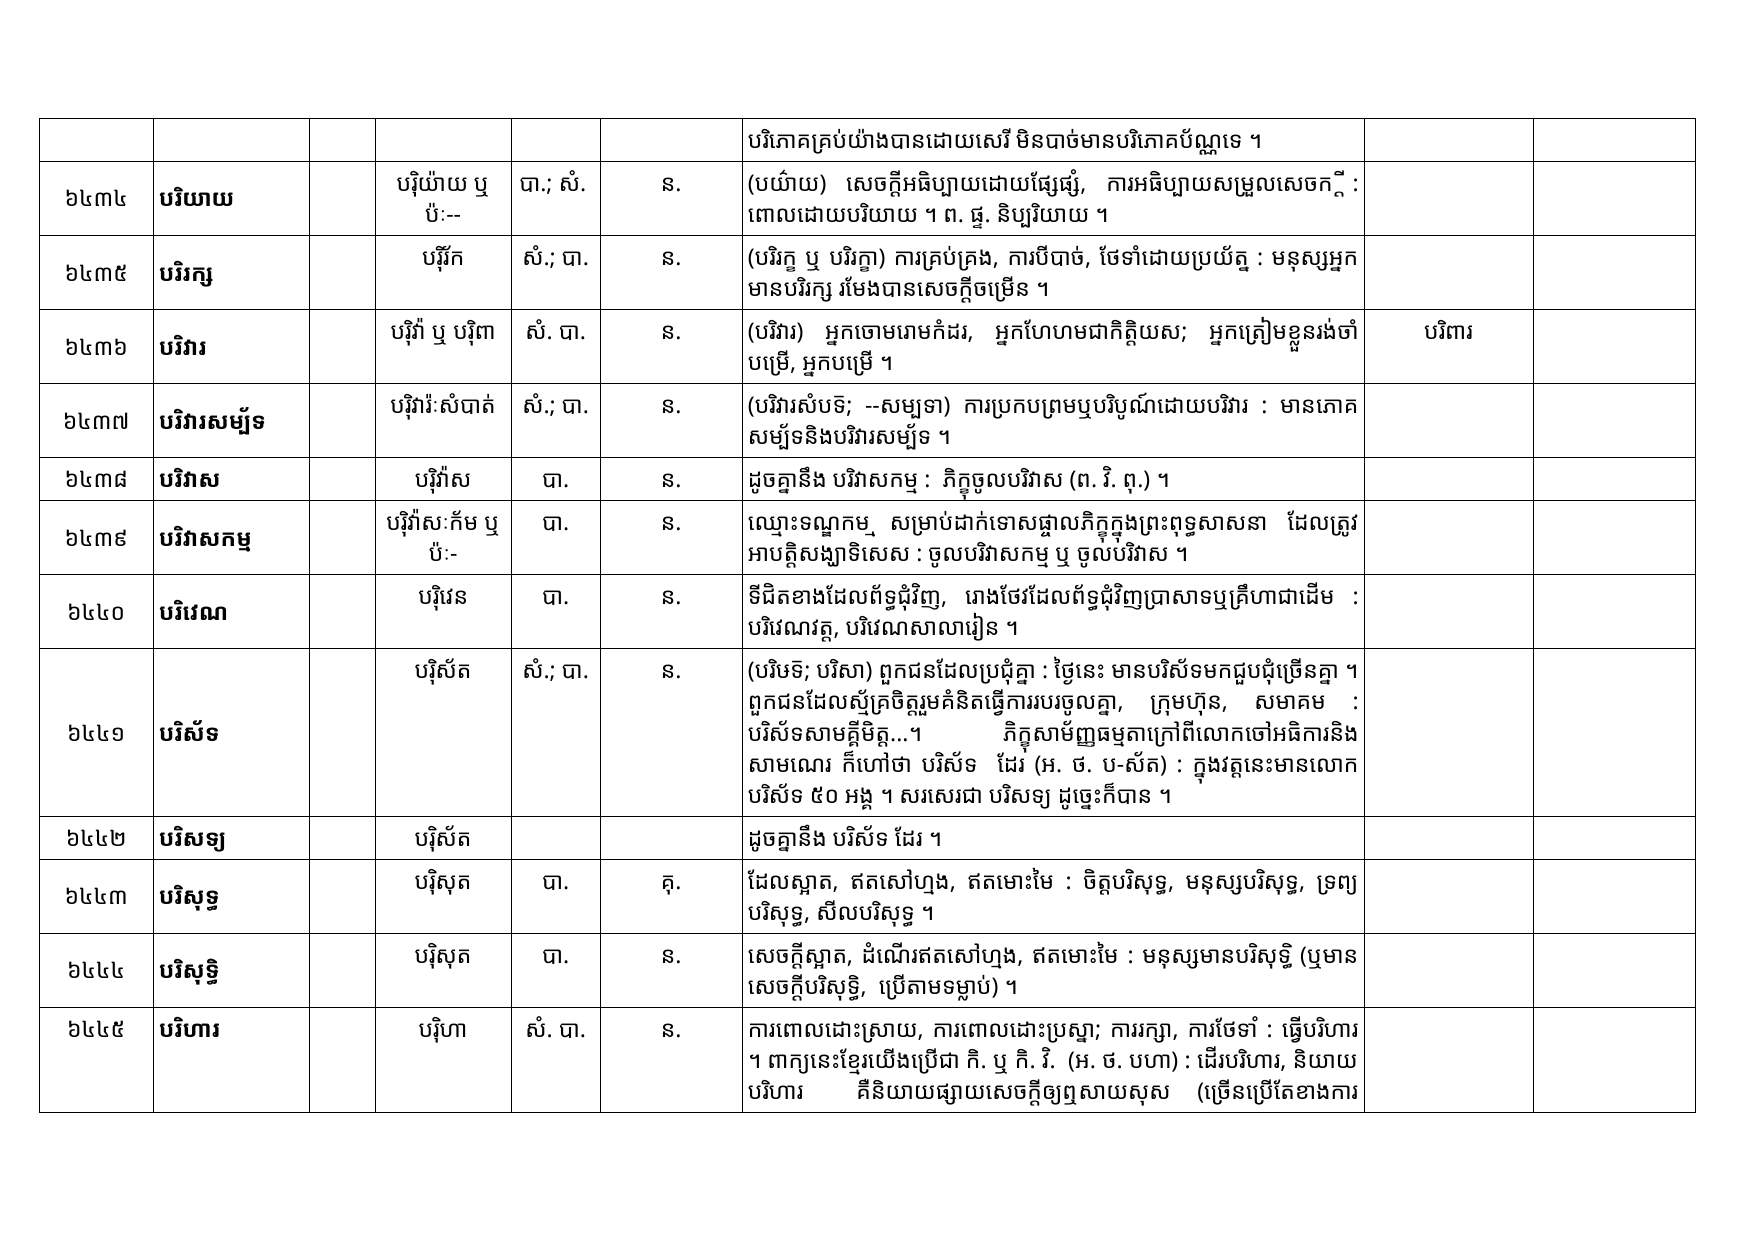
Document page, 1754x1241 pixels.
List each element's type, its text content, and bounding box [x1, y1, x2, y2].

table_cell បរិវារសម្ប័ទ [154, 384, 309, 457]
table_cell [1534, 236, 1695, 309]
table_cell [1365, 162, 1533, 235]
table_cell [1534, 860, 1695, 933]
table_cell [512, 119, 600, 161]
table_cell [310, 817, 375, 859]
table_cell [310, 575, 375, 648]
table_cell ៦៤៤៣ [40, 860, 153, 933]
table_cell ទី​ជិត​ខាង​ដែល​ព័ទ្ធ​ជុំ​វិញ, រោង​ថែវ​ដែល​ព័ទ្ធ​ជុំ​វិញ​ប្រាសាទ​ឬ​គ្រឹហា​ជាដើម : បរិវេណ​វត្ត, បរិវេណ​សាលា​រៀន ។ [743, 575, 1364, 648]
table_cell ន. [601, 649, 742, 816]
table_cell បរ៉ិរ័ក [376, 236, 511, 309]
table_cell [1534, 162, 1695, 235]
table_cell (បរិឞទ៑; បរិសា) ពួក​ជន​ដែល​ប្រជុំ​គ្នា : ថ្ងៃ​នេះ មាន​បរិស័ទ​មក​ជួប​ជុំ​ច្រើន​គ្នា ។ ពួក​ជន​ដែល​ស្ម័គ្រ​ចិត្ត​រួម​គំនិត​ធ្វើ​ការ​របរ​ចូល​គ្នា, ក្រុម​ហ៊ុន, សមាគម : បរិស័ទ​សាមគ្គី​មិត្ត...។ ភិក្ខុ​សាម័ញ្ញ​ធម្មតា​ក្រៅ​ពី​លោក​ចៅអធិការ​និង​សាមណេរ ក៏​ហៅ​ថា បរិស័ទ ដែរ (អ. ថ. ប-ស័ត) : ក្នុង​វត្ត​នេះ​មាន​លោក​បរិស័ទ ៥០ អង្គ ។ សរសេរ​ជា បរិសទ្យ ដូច្នេះ​ក៏​បាន ។ [743, 649, 1364, 816]
table_cell បា. [512, 501, 600, 574]
table_cell [1365, 860, 1533, 933]
table_cell [1365, 934, 1533, 1007]
table_cell សំ.; បា. [512, 384, 600, 457]
table_cell បរិស័ទ [154, 649, 309, 816]
table_cell បរ៉ិវ៉ា ឬ បរ៉ិពា [376, 310, 511, 383]
table_cell [310, 384, 375, 457]
table_cell បរិវាស [154, 458, 309, 500]
table_cell បរ៉ិវ៉ាស [376, 458, 511, 500]
table_cell [1365, 236, 1533, 309]
table_cell បរិវាស​កម្ម [154, 501, 309, 574]
table_cell បា. [512, 458, 600, 500]
table_cell [310, 1008, 375, 1112]
table_cell [1365, 649, 1533, 816]
table_cell បរ៉ិហា [376, 1008, 511, 1112]
table_cell ន. [601, 934, 742, 1007]
table_cell បរ៉ិវ៉ាសៈក័ម ឬ ប៉ៈ- [376, 501, 511, 574]
table_cell បរិសទ្យ [154, 817, 309, 859]
table_cell [1365, 817, 1533, 859]
table_cell [1365, 1008, 1533, 1112]
table_cell ៦៤៣៤ [40, 162, 153, 235]
table_cell បរិសុទ្ធិ [154, 934, 309, 1007]
table_cell សំ. បា. [512, 310, 600, 383]
table_cell សំ. បា. [512, 1008, 600, 1112]
table_cell បា. [512, 575, 600, 648]
table_cell [1534, 384, 1695, 457]
table_cell ន. [601, 236, 742, 309]
table_cell [1365, 458, 1533, 500]
table_cell បរិហារ [154, 1008, 309, 1112]
table_cell [1365, 119, 1533, 161]
table_cell បរ៉ិសុត [376, 934, 511, 1007]
table_cell [1534, 458, 1695, 500]
table_cell ៦៤៣៧ [40, 384, 153, 457]
table_cell ៦៤៣៦ [40, 310, 153, 383]
table_cell បា. [512, 860, 600, 933]
table_cell (បរិរក្ខ ឬ បរិរក្ខា) ការ​គ្រប់គ្រង, ការ​បីបាច់, ថែទាំ​ដោយ​ប្រយ័ត្ន : មនុស្ស​អ្នក​មាន​បរិរក្ស រមែង​បាន​សេចក្ដី​ចម្រើន ។ [743, 236, 1364, 309]
table_cell បរិភោគ​គ្រប់​យ៉ាង​បាន​ដោយ​សេរី មិន​បាច់​មាន​បរិភោគ​ប័ណ្ណ​ទេ ។ [743, 119, 1364, 161]
table_cell [310, 310, 375, 383]
table_cell ៦៤៣៨ [40, 458, 153, 500]
table_cell [1534, 501, 1695, 574]
table_cell បរិវេណ [154, 575, 309, 648]
table_cell ដូច​គ្នា​នឹង បរិស័ទ ដែរ ។ [743, 817, 1364, 859]
table_cell [310, 119, 375, 161]
table_cell [1365, 575, 1533, 648]
table_cell [310, 236, 375, 309]
table_cell ន. [601, 1008, 742, 1112]
table_cell បរិយាយ [154, 162, 309, 235]
table_cell ៦៤៣៩ [40, 501, 153, 574]
table_cell បា.; សំ. [512, 162, 600, 235]
table_cell បរ៉ិសុត [376, 860, 511, 933]
table_cell ៦៤៤២ [40, 817, 153, 859]
table_cell ៦៤៤០ [40, 575, 153, 648]
table_cell [1365, 501, 1533, 574]
table_cell សំ.; បា. [512, 649, 600, 816]
table_cell [310, 934, 375, 1007]
table_cell [310, 501, 375, 574]
table_cell សេចក្ដី​ស្អាត, ដំណើរ​ឥត​សៅហ្មង, ឥត​មោះមៃ : មនុស្ស​មាន​បរិសុទ្ធិ (ឬ​មាន​សេចក្ដី​បរិសុទ្ធិ, ប្រើ​តាម​ទម្លាប់) ។ [743, 934, 1364, 1007]
table_cell [512, 817, 600, 859]
table_cell បរិសុទ្ធ [154, 860, 309, 933]
table_cell [310, 860, 375, 933]
table_cell គុ. [601, 860, 742, 933]
table_cell [1534, 575, 1695, 648]
table_cell ន. [601, 384, 742, 457]
table_cell ដែល​ស្អាត, ឥត​សៅហ្មង, ឥត​មោះមៃ : ចិត្ត​បរិសុទ្ធ, មនុស្ស​បរិសុទ្ធ, ទ្រព្យ​បរិសុទ្ធ, សីល​បរិសុទ្ធ ។ [743, 860, 1364, 933]
table_cell ន. [601, 458, 742, 500]
table_cell ៦៤៣៥ [40, 236, 153, 309]
table_cell ឈ្មោះ​ទណ្ឌ​កម្ម សម្រាប់​ដាក់​ទោស​ផ្ចាល​ភិក្ខុ​ក្នុង​ព្រះ​ពុទ្ធ​សាសនា ដែល​ត្រូវ​អាបត្តិ​សង្ឃាទិសេស : ចូល​បរិវាស​កម្ម ឬ ចូល​បរិវាស ។ [743, 501, 1364, 574]
table_cell [310, 162, 375, 235]
table_cell បា. [512, 934, 600, 1007]
table_cell ការ​ពោល​ដោះ​ស្រាយ, ការ​ពោល​ដោះ​ប្រស្នា; ការ​រក្សា, ការ​ថែទាំ : ធ្វើ​បរិហារ ។ ពាក្យ​នេះ​ខ្មែរ​យើង​ប្រើ​ជា កិ. ឬ កិ. វិ. (អ. ថ. បហា) : ដើរ​បរិហារ, និយាយ​បរិហារ គឺ​និយាយ​ផ្សាយ​សេចក្ដី​ឲ្យ​ឮ​សាយសុស (ច្រើន​ប្រើ​តែ​ខាង​ការ​ [743, 1008, 1364, 1112]
table_cell បរ៉ិវារ៉ៈសំបាត់ [376, 384, 511, 457]
table_cell [1534, 817, 1695, 859]
table_cell បរិវារ [154, 310, 309, 383]
table_cell បរិពារ [1365, 310, 1533, 383]
table_cell ដូច​គ្នា​នឹង បរិវាស​កម្ម : ភិក្ខុ​ចូល​បរិវាស (ព. វិ. ពុ.) ។ [743, 458, 1364, 500]
table_cell [1534, 649, 1695, 816]
table_cell ៦៤៤៤ [40, 934, 153, 1007]
table_cell [154, 119, 309, 161]
table_cell ន. [601, 162, 742, 235]
table_cell សំ.; បា. [512, 236, 600, 309]
table_cell ៦៤៤៥ [40, 1008, 153, 1112]
table_cell [1365, 384, 1533, 457]
table_cell (បរិវារ) អ្នក​ចោម​រោម​កំដរ, អ្នក​ហែហម​ជា​កិត្តិយស; អ្នក​ត្រៀម​ខ្លួន​រង់​ចាំ​បម្រើ, អ្នក​បម្រើ ។ [743, 310, 1364, 383]
table_cell [601, 119, 742, 161]
table_cell បរ៉ិស័ត [376, 649, 511, 816]
table_cell (បរិវារសំបទ៑; --សម្បទា) ការ​ប្រកប​ព្រម​ឬ​បរិបូណ៍​ដោយ​បរិវារ : មាន​ភោគ​សម្ប័ទ​និង​បរិវារ​សម្ប័ទ ។ [743, 384, 1364, 457]
table_cell ន. [601, 310, 742, 383]
table_cell [1534, 310, 1695, 383]
table_cell [1534, 1008, 1695, 1112]
table_cell ៦៤៤១ [40, 649, 153, 816]
table_cell [1534, 934, 1695, 1007]
table_cell បរ៉ិស័ត [376, 817, 511, 859]
table_cell [40, 119, 153, 161]
table_cell បរ៉ិវេន [376, 575, 511, 648]
table_cell [1534, 119, 1695, 161]
table_cell [310, 649, 375, 816]
table_cell [310, 458, 375, 500]
table_cell [601, 817, 742, 859]
table_cell ន. [601, 575, 742, 648]
table_cell [376, 119, 511, 161]
table_cell បរ៉ិយ៉ាយ ឬ ប៉ៈ-- [376, 162, 511, 235]
table_cell ន. [601, 501, 742, 574]
table_cell បរិរក្ស [154, 236, 309, 309]
table_cell (បយ៌ាយ) សេចក្ដី​អធិប្បាយ​ដោយ​ផ្សែផ្សំ, ការ​អធិប្បាយ​សម្រួល​សេចក្ដី : ពោល​ដោយ​បរិយាយ ។ ព. ផ្ទ. និប្បរិយាយ ។ [743, 162, 1364, 235]
